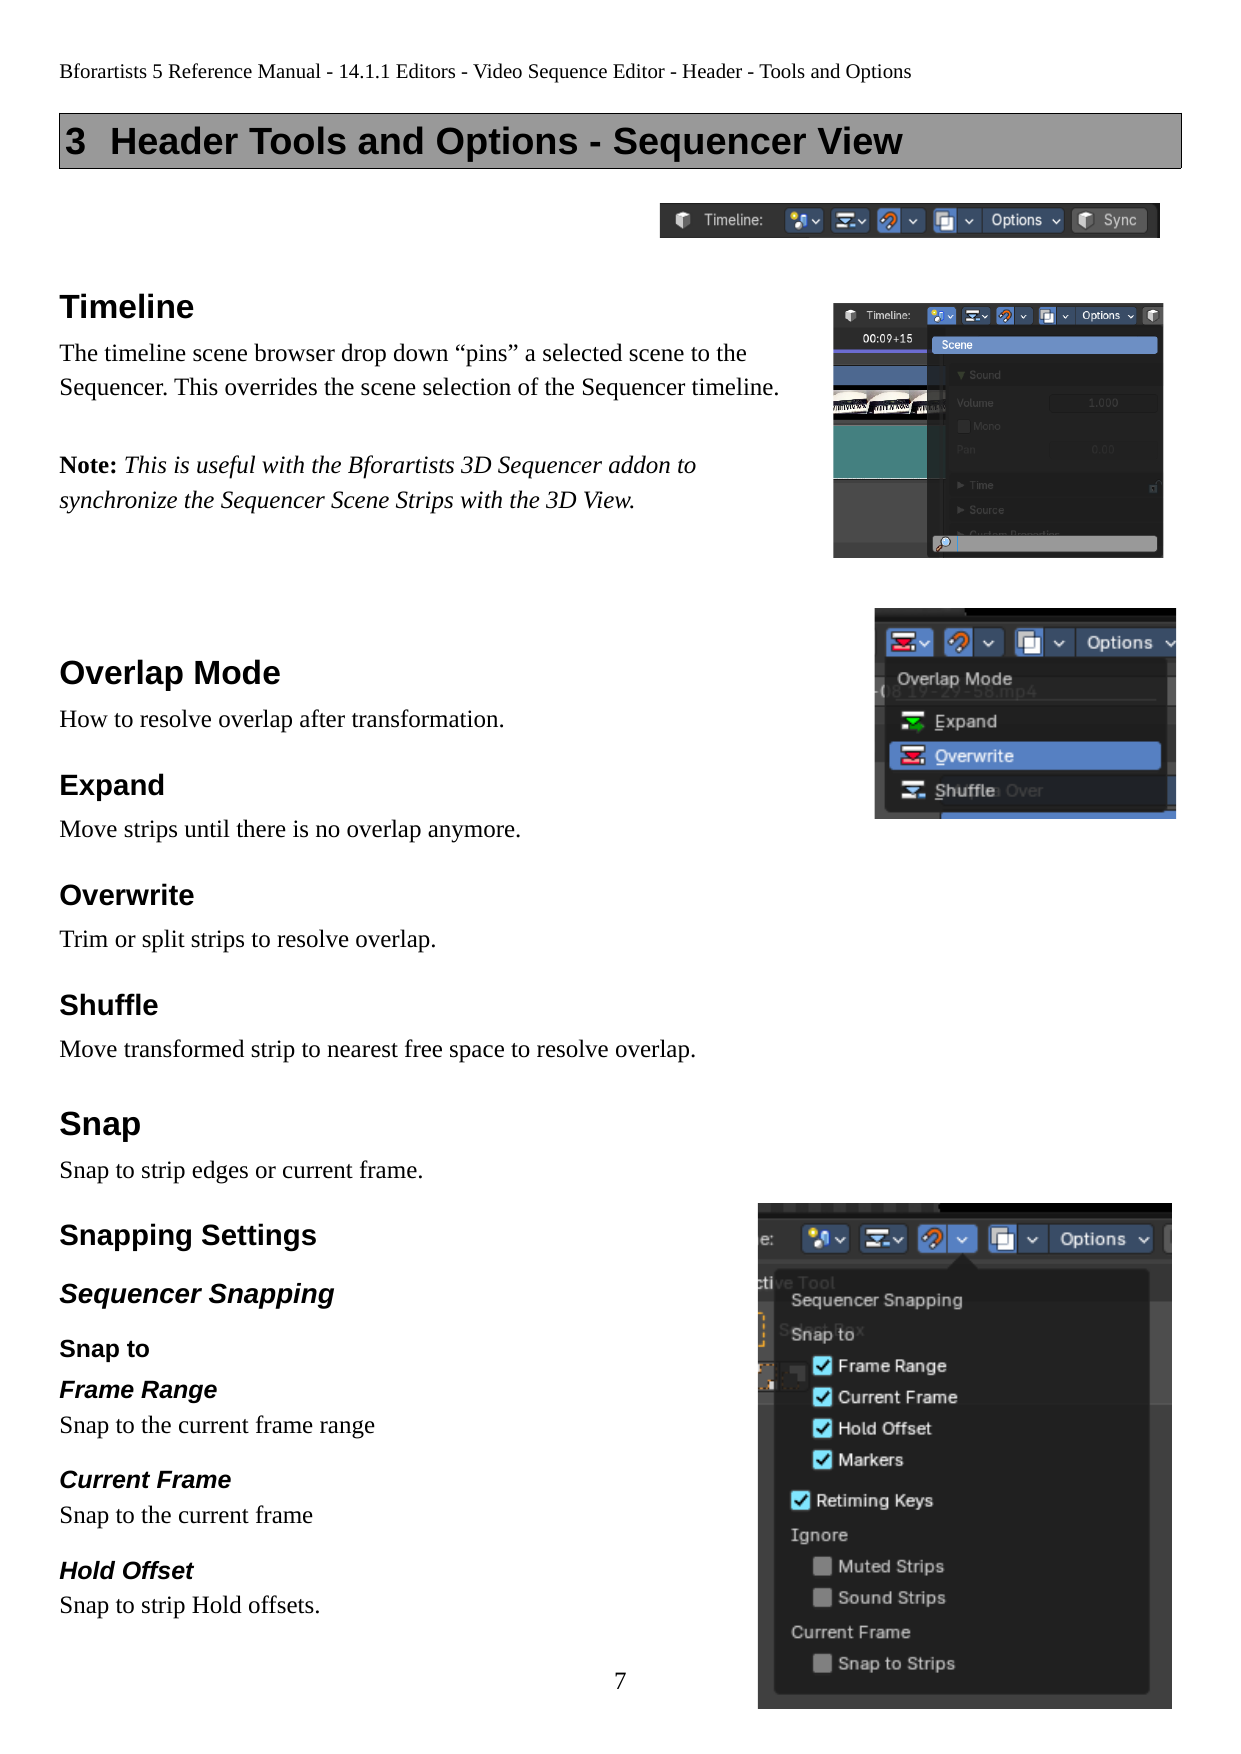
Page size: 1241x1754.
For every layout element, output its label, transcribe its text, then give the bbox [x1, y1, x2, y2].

text Trim or split strips to resolve overlap. [59, 924, 1181, 952]
subtitle Snap [59, 1103, 1181, 1142]
subtitle Snap to [59, 1334, 757, 1362]
subtitle Sequencer Snapping [59, 1277, 757, 1309]
subtitle [1177, 768, 1181, 801]
subtitle Shuffle [59, 987, 1181, 1021]
picture [757, 1203, 1172, 1709]
text Snap to the current frame range [59, 1410, 757, 1439]
subtitle Snapping Settings [59, 1218, 757, 1252]
picture [874, 608, 1177, 819]
text Snap to the current frame [59, 1500, 757, 1529]
text How to resolve overlap after transformation. [59, 704, 874, 733]
subtitle Current Frame [59, 1465, 757, 1494]
subtitle [1172, 1334, 1181, 1362]
subtitle Hold Offset [59, 1556, 757, 1584]
text Snap to strip Hold offsets. [59, 1591, 757, 1619]
subtitle [1172, 1375, 1181, 1404]
picture [833, 303, 1164, 558]
text Move transformed strip to nearest free space to resolve overlap. [59, 1034, 1181, 1062]
text Snap to strip edges or current frame. [59, 1155, 1181, 1183]
subtitle Timeline [59, 287, 1181, 326]
subtitle [1172, 1465, 1181, 1494]
table_header Header Tools and Options - Sequencer View [60, 114, 1181, 168]
subtitle Overwrite [59, 877, 1181, 911]
text Note: This is useful with the Bforartists 3D Sequencer addon to synchronize the Sequencer Scene Strips with the 3D View. [59, 450, 833, 513]
subtitle Frame Range [59, 1375, 757, 1404]
subtitle [1172, 1556, 1181, 1584]
picture [659, 203, 1160, 238]
text The timeline scene browser drop down “pins” a selected scene to the Sequencer. This overrides the scene selection of the Sequencer timeline. [59, 338, 833, 401]
subtitle Expand [59, 768, 874, 801]
subtitle Overlap Mode [59, 653, 874, 691]
text Move strips until there is no overlap anymore. [59, 814, 1181, 843]
